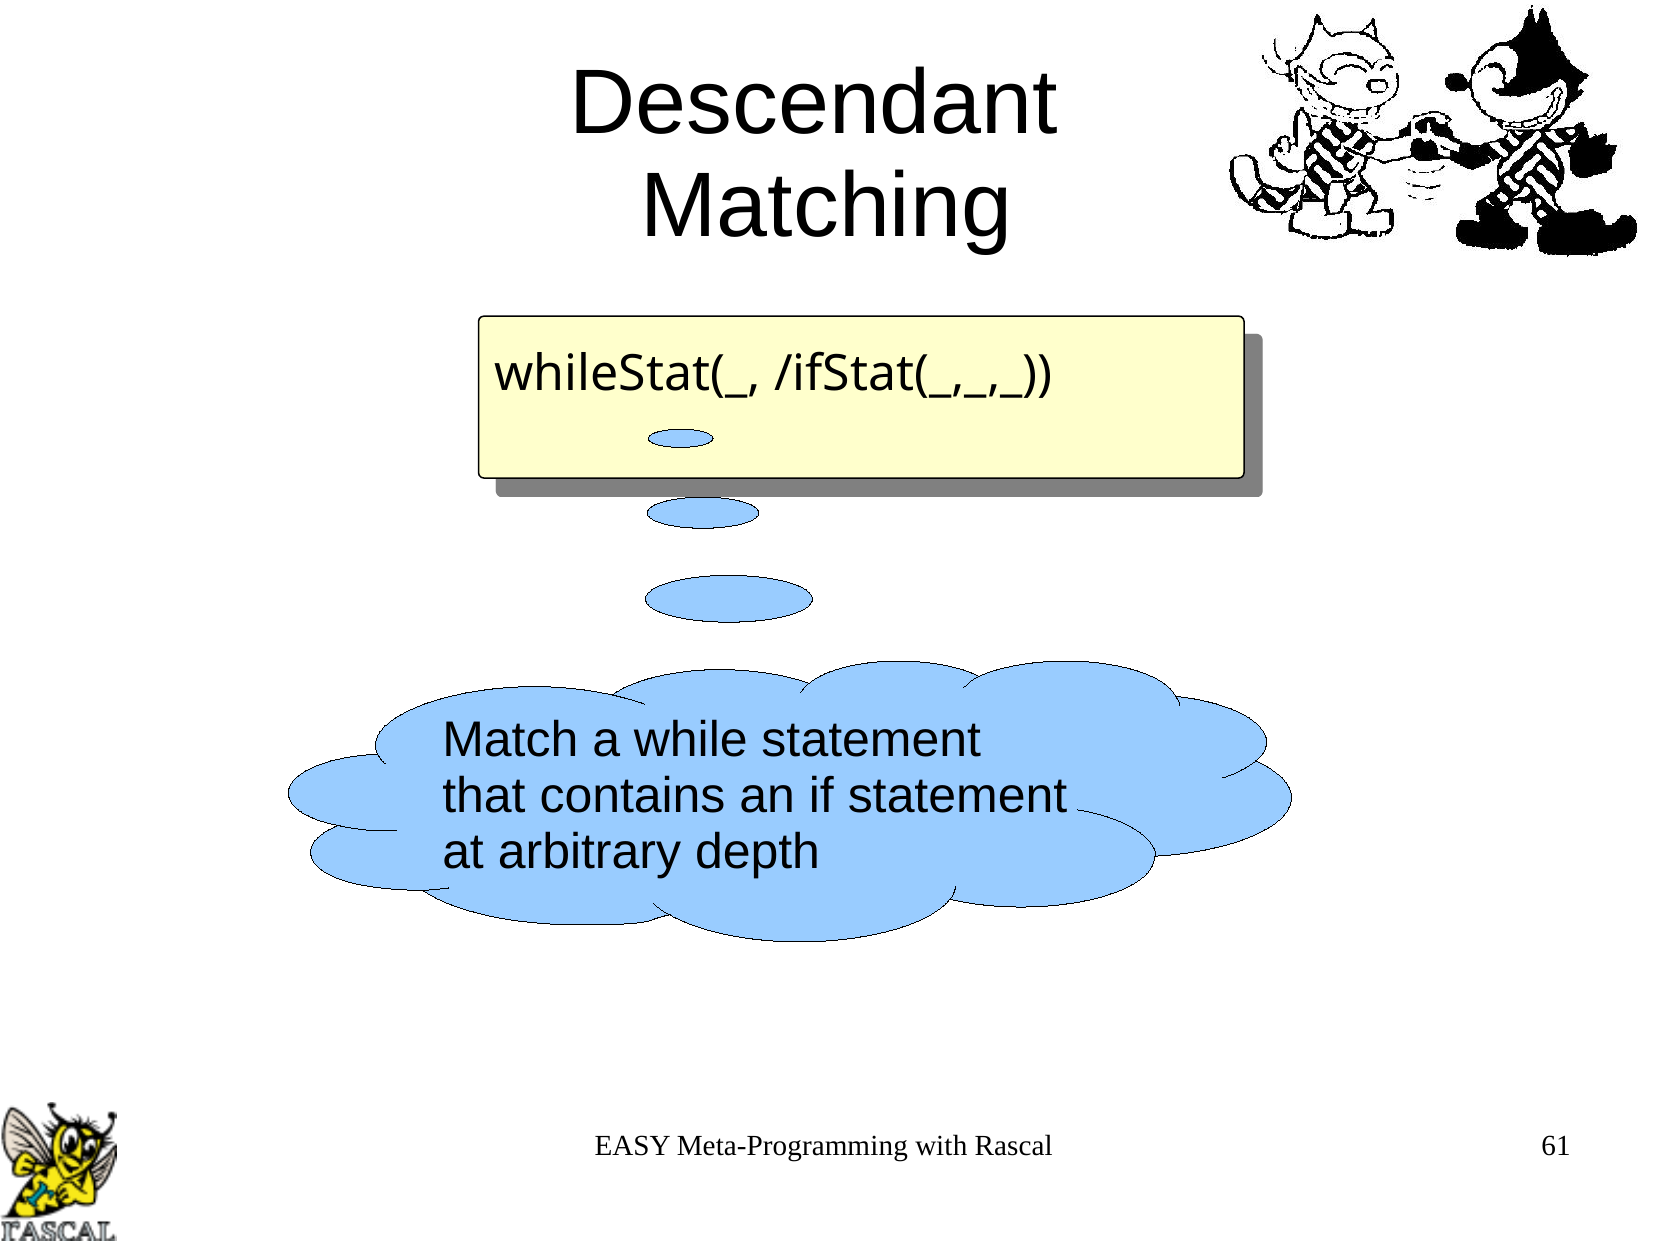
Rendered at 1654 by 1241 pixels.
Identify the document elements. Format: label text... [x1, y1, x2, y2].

picture [0, 1102, 117, 1241]
picture [1220, 4, 1647, 268]
text_box whileStat(_, /ifStat(_,_,_)) [479, 329, 1162, 459]
text_box Match a while statement that contains an if statement at arbitrary depth [645, 575, 813, 623]
text_box Match a while statement that contains an if statement at arbitrary depth [647, 497, 759, 529]
title Descendant Matching [82, 49, 1220, 257]
text_box [478, 316, 1245, 479]
text_box Match a while statement that contains an if statement at arbitrary depth [288, 661, 1292, 942]
